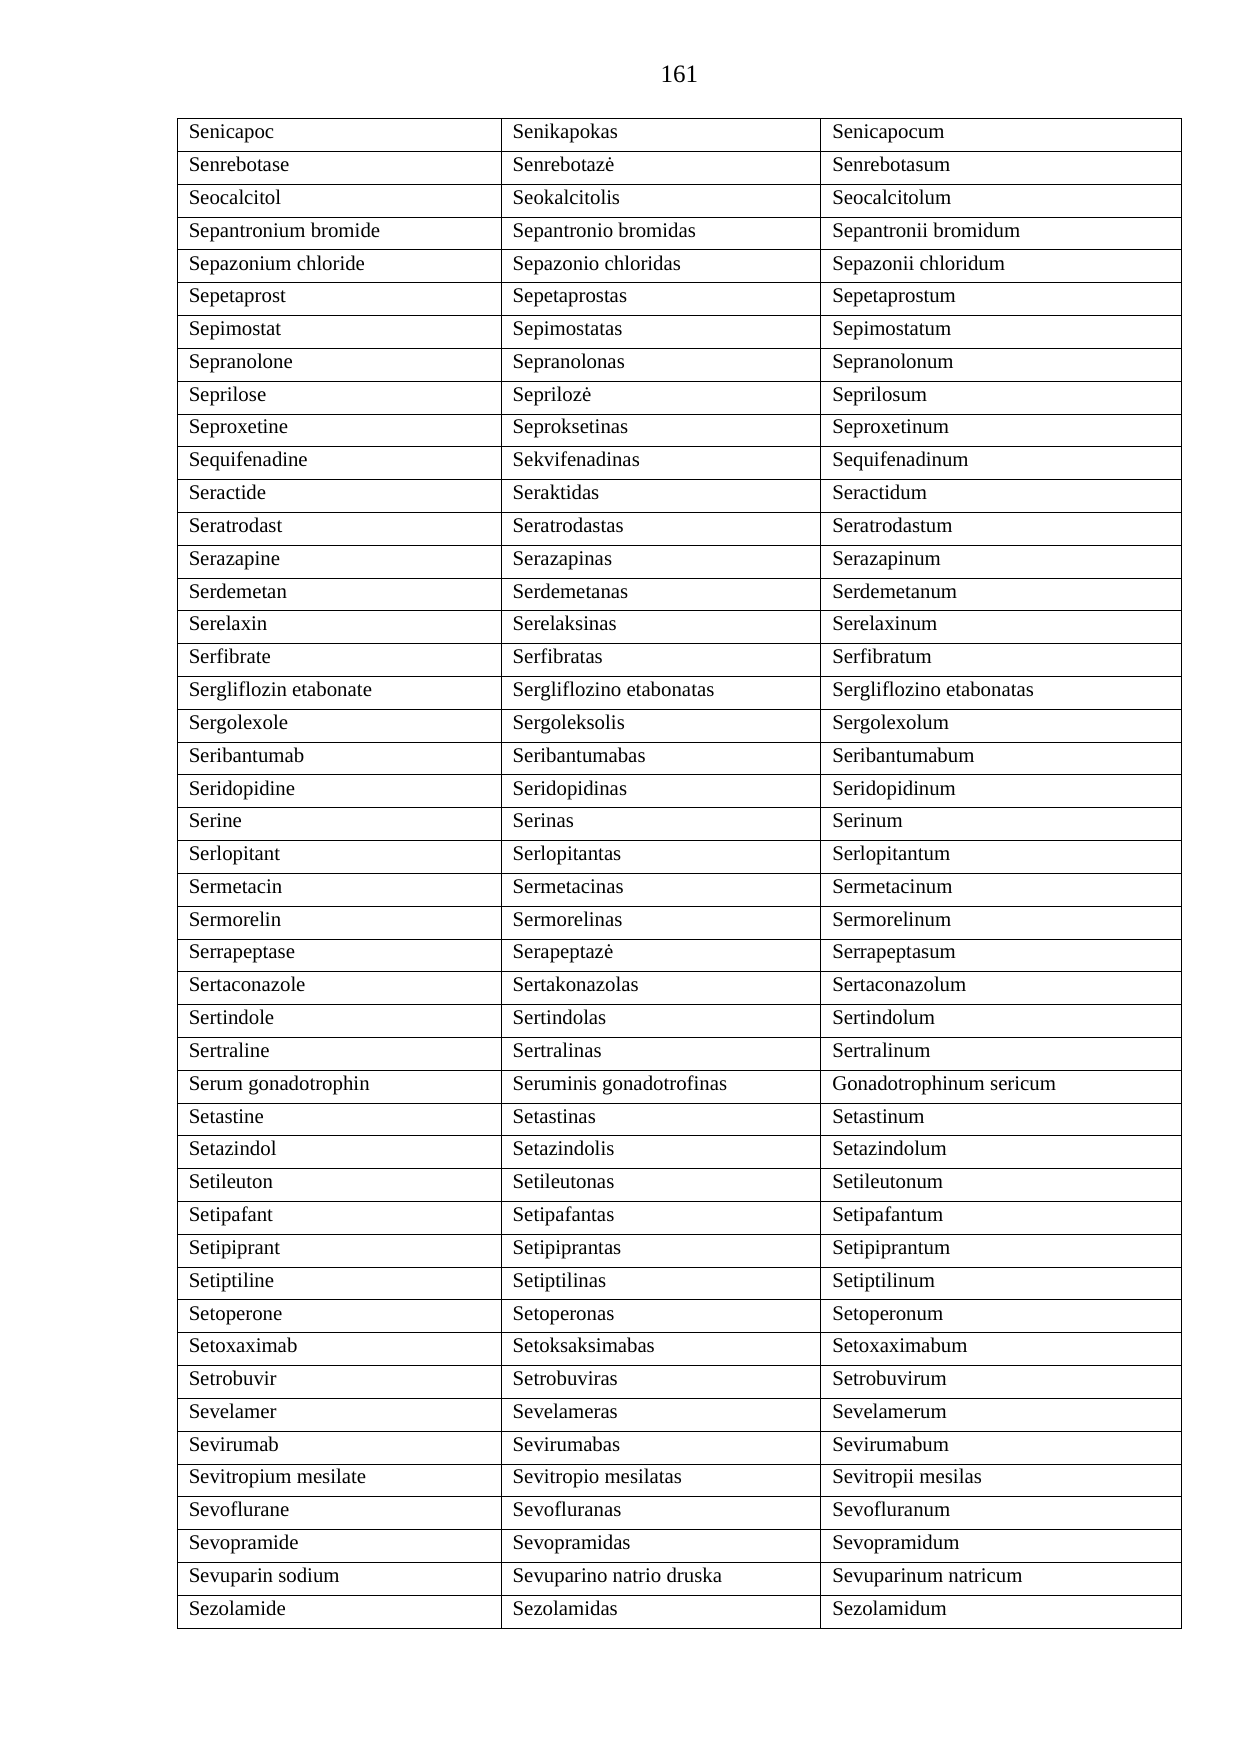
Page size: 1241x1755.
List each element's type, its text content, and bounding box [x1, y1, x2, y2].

table_cell Setrobuvirum [821, 1366, 1181, 1398]
table_cell Serine [178, 808, 501, 840]
table_cell Serelaksinas [502, 611, 820, 643]
table_cell Sepranolonum [821, 349, 1181, 381]
table_cell Seratrodastum [821, 513, 1181, 545]
table_cell Sermetacin [178, 874, 501, 906]
table_cell Seractidum [821, 480, 1181, 512]
table_cell Sertralinas [502, 1038, 820, 1070]
table_cell Sevofluranas [502, 1497, 820, 1529]
table_cell Sepazonio chloridas [502, 250, 820, 282]
table_cell Sequifenadine [178, 447, 501, 479]
table_cell Serinum [821, 808, 1181, 840]
table_cell Sezolamidas [502, 1596, 820, 1627]
table_cell Sertindolas [502, 1005, 820, 1037]
table_cell Sertakonazolas [502, 972, 820, 1004]
table_cell Setileuton [178, 1169, 501, 1201]
table_cell Sevelameras [502, 1399, 820, 1431]
table_cell Setoksaksimabas [502, 1333, 820, 1365]
table_cell Serapeptazė [502, 940, 820, 971]
table_cell Seokalcitolis [502, 185, 820, 217]
table_cell Sertaconazolum [821, 972, 1181, 1004]
table_cell Setoxaximab [178, 1333, 501, 1365]
table_cell Seratrodastas [502, 513, 820, 545]
table_cell Sertindolum [821, 1005, 1181, 1037]
table_cell Serfibratum [821, 644, 1181, 676]
table_cell Serdemetanum [821, 579, 1181, 610]
table_cell Setipafantas [502, 1202, 820, 1234]
table_cell Sepimostatum [821, 316, 1181, 348]
table_cell Seridopidinum [821, 775, 1181, 807]
table_cell Seproxetine [178, 415, 501, 446]
table_cell Setastine [178, 1104, 501, 1135]
table_cell Serlopitant [178, 841, 501, 873]
table_cell Serum gonadotrophin [178, 1071, 501, 1102]
table_cell Sermetacinum [821, 874, 1181, 906]
table_cell Serazapinum [821, 546, 1181, 577]
table_cell Sevitropium mesilate [178, 1465, 501, 1496]
table_cell Sergolexole [178, 710, 501, 742]
table_cell Sepetaprostum [821, 283, 1181, 315]
table_cell Serrapeptase [178, 940, 501, 971]
table_cell Sepazonium chloride [178, 250, 501, 282]
table_cell Sevofluranum [821, 1497, 1181, 1529]
table_cell Sekvifenadinas [502, 447, 820, 479]
table_cell Sermorelinas [502, 907, 820, 938]
table_cell Sepetaprost [178, 283, 501, 315]
table_cell Setoperone [178, 1300, 501, 1332]
table_cell Sepimostat [178, 316, 501, 348]
table_cell Seocalcitolum [821, 185, 1181, 217]
table_cell Sevitropio mesilatas [502, 1465, 820, 1496]
table_cell Serdemetan [178, 579, 501, 610]
table_cell Serelaxinum [821, 611, 1181, 643]
table_cell Gonadotrophinum sericum [821, 1071, 1181, 1102]
table_cell Sevelamerum [821, 1399, 1181, 1431]
table_cell Serinas [502, 808, 820, 840]
table_cell Sepantronium bromide [178, 218, 501, 249]
table_cell Seridopidinas [502, 775, 820, 807]
table_cell Sevoflurane [178, 1497, 501, 1529]
table_cell Serlopitantum [821, 841, 1181, 873]
table_cell Senrebotazė [502, 152, 820, 184]
table_cell Sepimostatas [502, 316, 820, 348]
table_cell Sevuparinum natricum [821, 1563, 1181, 1595]
table_cell Sepantronii bromidum [821, 218, 1181, 249]
table_cell Sezolamide [178, 1596, 501, 1627]
table_cell Sergliflozino etabonatas [821, 677, 1181, 709]
table_cell Sergliflozin etabonate [178, 677, 501, 709]
table_cell Seprilose [178, 382, 501, 413]
table_cell Setipiprant [178, 1235, 501, 1267]
table_cell Setiptilinas [502, 1268, 820, 1299]
table_cell Seprilosum [821, 382, 1181, 413]
table_cell Sequifenadinum [821, 447, 1181, 479]
table_cell Setileutonum [821, 1169, 1181, 1201]
table_cell Seribantumabas [502, 743, 820, 774]
table_cell Setipafantum [821, 1202, 1181, 1234]
table_cell Sepranolone [178, 349, 501, 381]
table_cell Serazapine [178, 546, 501, 577]
table_cell Sertaconazole [178, 972, 501, 1004]
table_cell Seridopidine [178, 775, 501, 807]
table_cell Sevelamer [178, 1399, 501, 1431]
table_cell Sergolexolum [821, 710, 1181, 742]
table_cell Sermetacinas [502, 874, 820, 906]
table_cell Sevuparin sodium [178, 1563, 501, 1595]
table_cell Serfibratas [502, 644, 820, 676]
table_cell Seratrodast [178, 513, 501, 545]
table_cell Setoperonum [821, 1300, 1181, 1332]
table_cell Sepazonii chloridum [821, 250, 1181, 282]
table_cell Sevitropii mesilas [821, 1465, 1181, 1496]
table_cell Senicapocum [821, 119, 1181, 151]
table_cell Sertraline [178, 1038, 501, 1070]
table_cell Sermorelin [178, 907, 501, 938]
table_cell Setrobuviras [502, 1366, 820, 1398]
table_cell Seproxetinum [821, 415, 1181, 446]
table_cell Sermorelinum [821, 907, 1181, 938]
table_cell Sepantronio bromidas [502, 218, 820, 249]
table_cell Setastinum [821, 1104, 1181, 1135]
table_cell Seproksetinas [502, 415, 820, 446]
table_cell Seribantumabum [821, 743, 1181, 774]
table_cell Sevopramidas [502, 1530, 820, 1562]
table_cell Sevirumabum [821, 1432, 1181, 1463]
table_cell Seractide [178, 480, 501, 512]
table_cell Senrebotase [178, 152, 501, 184]
table_cell Serazapinas [502, 546, 820, 577]
table_cell Serlopitantas [502, 841, 820, 873]
table_cell Sepetaprostas [502, 283, 820, 315]
table_cell Senrebotasum [821, 152, 1181, 184]
table_cell Setileutonas [502, 1169, 820, 1201]
table_cell Setoperonas [502, 1300, 820, 1332]
table_cell Sergoleksolis [502, 710, 820, 742]
table_cell Setipiprantas [502, 1235, 820, 1267]
table_cell Sevuparino natrio druska [502, 1563, 820, 1595]
table_cell Setoxaximabum [821, 1333, 1181, 1365]
table_cell Seribantumab [178, 743, 501, 774]
table_cell Serdemetanas [502, 579, 820, 610]
table_cell Sertindole [178, 1005, 501, 1037]
table_cell Seruminis gonadotrofinas [502, 1071, 820, 1102]
table_cell Serfibrate [178, 644, 501, 676]
table_cell Setiptiline [178, 1268, 501, 1299]
table_cell Seprilozė [502, 382, 820, 413]
table_cell Sevirumabas [502, 1432, 820, 1463]
table_cell Setiptilinum [821, 1268, 1181, 1299]
table_cell Sertralinum [821, 1038, 1181, 1070]
table_cell Sevopramide [178, 1530, 501, 1562]
table_cell Sezolamidum [821, 1596, 1181, 1627]
table_cell Setastinas [502, 1104, 820, 1135]
table_cell Sevopramidum [821, 1530, 1181, 1562]
table_cell Sevirumab [178, 1432, 501, 1463]
table_cell Senicapoc [178, 119, 501, 151]
table_cell Setrobuvir [178, 1366, 501, 1398]
table_cell Setipafant [178, 1202, 501, 1234]
table_cell Sepranolonas [502, 349, 820, 381]
table_cell Sergliflozino etabonatas [502, 677, 820, 709]
table_cell Serelaxin [178, 611, 501, 643]
table_cell Setazindol [178, 1136, 501, 1168]
table_cell Serrapeptasum [821, 940, 1181, 971]
table_cell Setipiprantum [821, 1235, 1181, 1267]
table_cell Setazindolum [821, 1136, 1181, 1168]
table_cell Setazindolis [502, 1136, 820, 1168]
table_cell Senikapokas [502, 119, 820, 151]
table_cell Seocalcitol [178, 185, 501, 217]
table_cell Seraktidas [502, 480, 820, 512]
